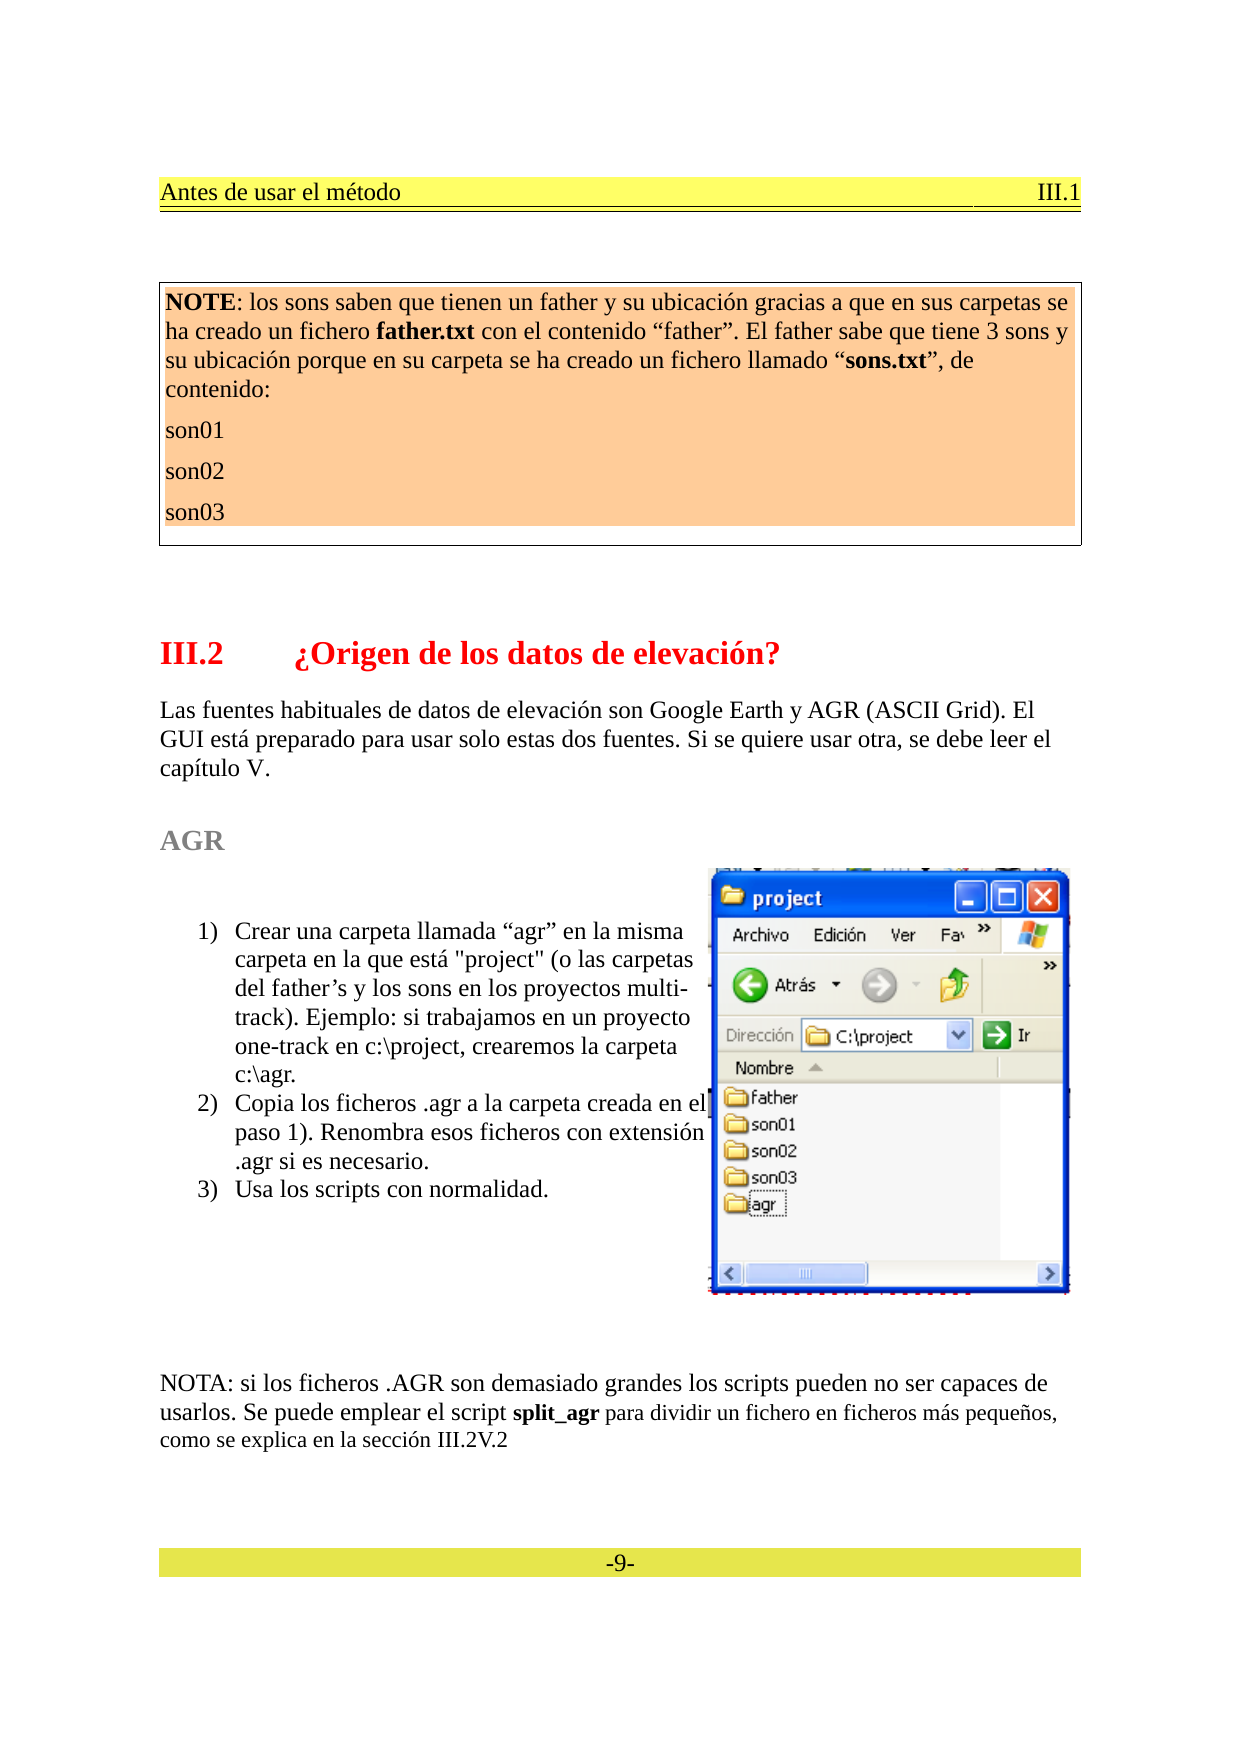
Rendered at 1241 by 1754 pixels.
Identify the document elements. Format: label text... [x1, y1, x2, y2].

list Crear una carpeta llamada “agr” en la misma carpeta en la que está "project" (o las carpetas del father’s y los sons en los proyectos multi-track). Ejemplo: si trabajamos en un proyecto one-track en c:\project, crearemos la carpeta c:\agr. [197, 916, 707, 1088]
picture [707, 868, 1071, 1295]
table_header NOTE: los sons saben que tienen un father y su ubicación gracias a que en sus carpetas se ha creado un fichero father.txt con el contenido “father”. El father sabe que tiene 3 sons y su ubicación porque en su carpeta se ha creado un fichero llamado “sons.txt”, de contenido: son01 son02 son03 [160, 283, 1081, 544]
text NOTA: si los ficheros .AGR son demasiado grandes los scripts pueden no ser capaces de usarlos. Se puede emplear el script split_agr para dividir un fichero en ficheros más pequeños, como se explica en la sección V.2 [159, 1368, 1081, 1452]
list Usa los scripts con normalidad. [197, 1174, 707, 1203]
subtitle ¿Origen de los datos de elevación? [159, 633, 1081, 671]
list Copia los ficheros .agr a la carpeta creada en el paso 1). Renombra esos ficheros con extensión .agr si es necesario. [197, 1088, 707, 1174]
text Las fuentes habituales de datos de elevación son Google Earth y AGR (ASCII Grid). El GUI está preparado para usar solo estas dos fuentes. Si se quiere usar otra, se debe leer el capítulo V. [159, 695, 1081, 781]
subtitle AGR [159, 823, 1081, 857]
